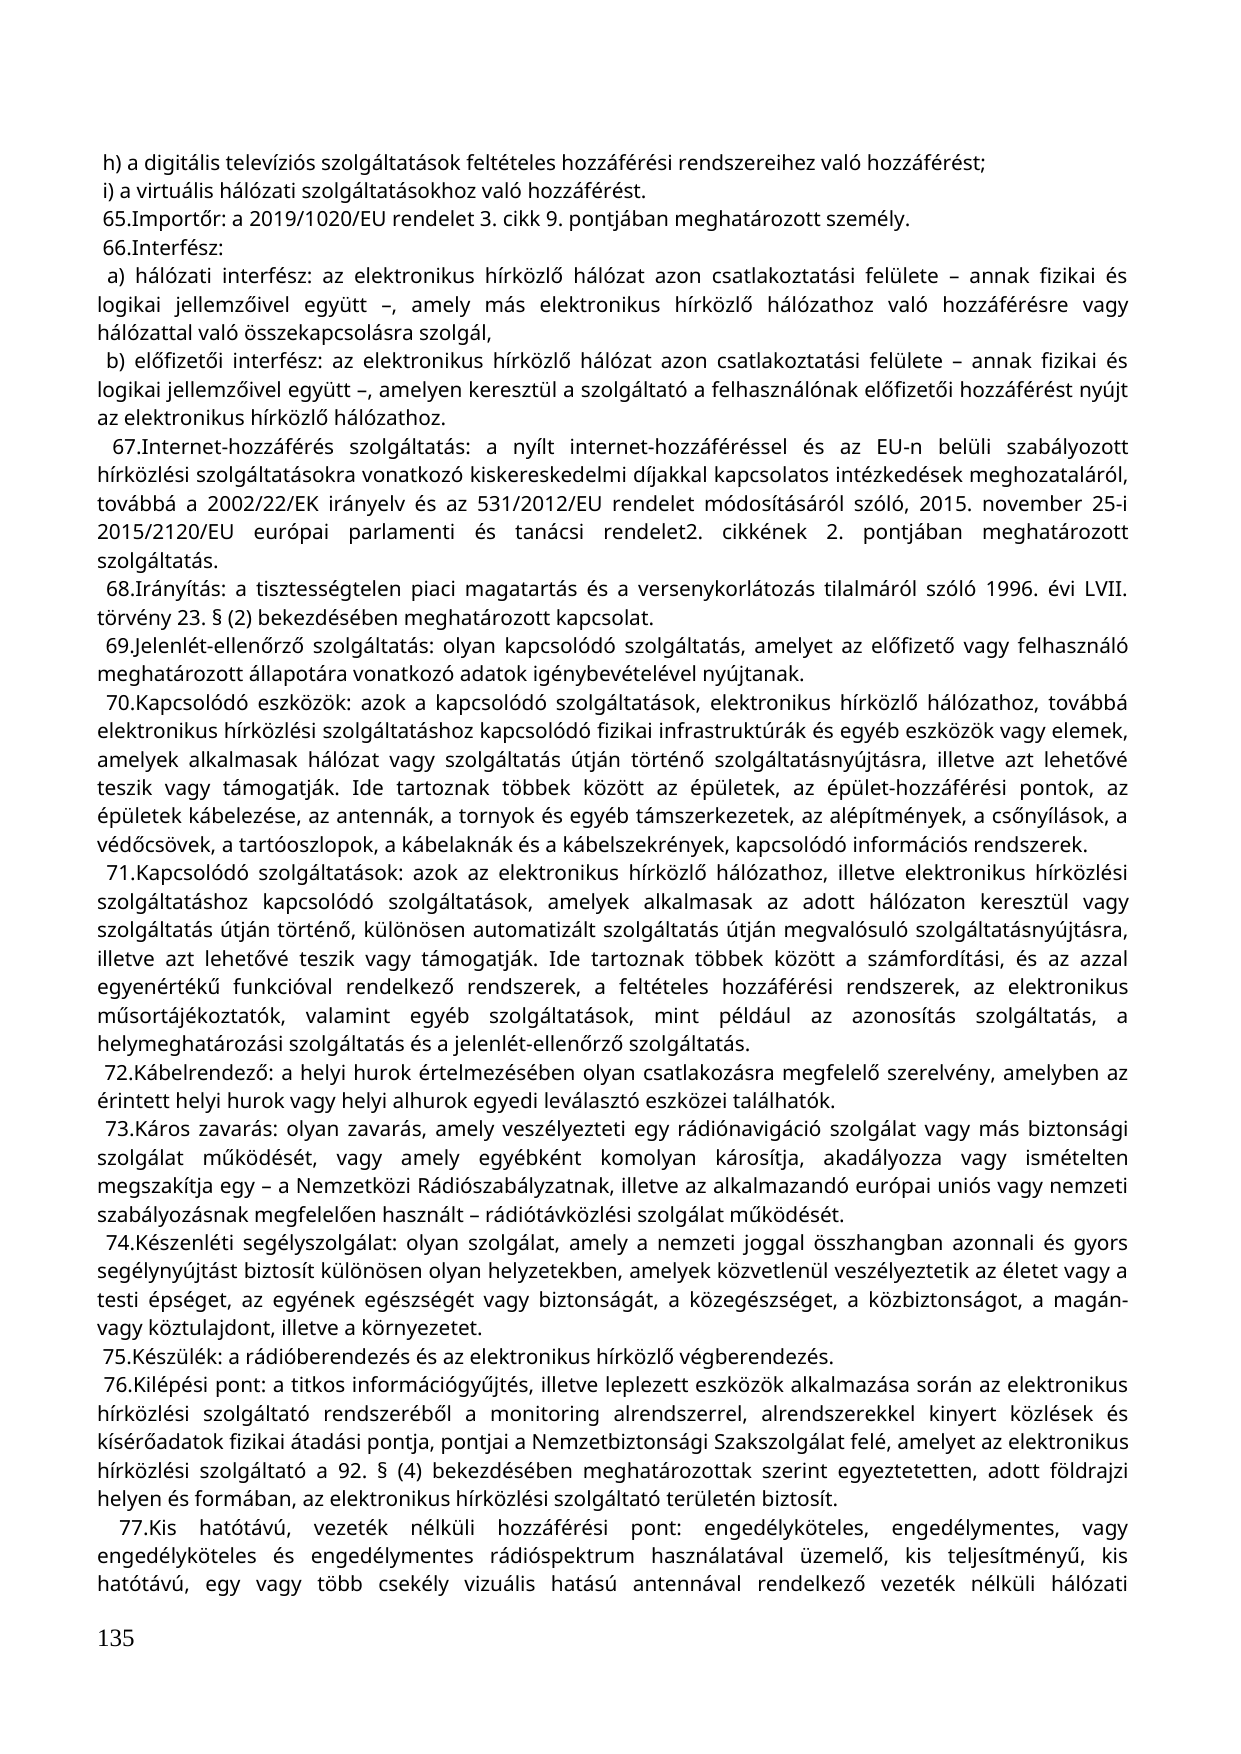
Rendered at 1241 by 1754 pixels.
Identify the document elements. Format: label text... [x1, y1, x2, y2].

text 70.Kapcsolódó eszközök: azok a kapcsolódó szolgáltatások, elektronikus hírközlő hálózathoz, továbbá elektronikus hírközlési szolgáltatáshoz kapcsolódó fizikai infrastruktúrák és egyéb eszközök vagy elemek, amelyek alkalmasak hálózat vagy szolgáltatás útján történő szolgáltatásnyújtásra, illetve azt lehetővé teszik vagy támogatják. Ide tartoznak többek között az épületek, az épület-hozzáférési pontok, az épületek kábelezése, az antennák, a tornyok és egyéb támszerkezetek, az alépítmények, a csőnyílások, a védőcsövek, a tartóoszlopok, a kábelaknák és a kábelszekrények, kapcsolódó információs rendszerek. [97, 688, 1130, 858]
text b) előfizetői interfész: az elektronikus hírközlő hálózat azon csatlakoztatási felülete – annak fizikai és logikai jellemzőivel együtt –, amelyen keresztül a szolgáltató a felhasználónak előfizetői hozzáférést nyújt az elektronikus hírközlő hálózathoz. [97, 347, 1130, 432]
text 68.Irányítás: a tisztességtelen piaci magatartás és a versenykorlátozás tilalmáról szóló 1996. évi LVII. törvény 23. § (2) bekezdésében meghatározott kapcsolat. [97, 574, 1130, 631]
text 76.Kilépési pont: a titkos információgyűjtés, illetve leplezett eszközök alkalmazása során az elektronikus hírközlési szolgáltató rendszeréből a monitoring alrendszerrel, alrendszerekkel kinyert közlések és kísérőadatok fizikai átadási pontja, pontjai a Nemzetbiztonsági Szakszolgálat felé, amelyet az elektronikus hírközlési szolgáltató a 92. § (4) bekezdésében meghatározottak szerint egyeztetetten, adott földrajzi helyen és formában, az elektronikus hírközlési szolgáltató területén biztosít. [97, 1370, 1130, 1513]
text i) a virtuális hálózati szolgáltatásokhoz való hozzáférést. [97, 176, 1130, 204]
text 71.Kapcsolódó szolgáltatások: azok az elektronikus hírközlő hálózathoz, illetve elektronikus hírközlési szolgáltatáshoz kapcsolódó szolgáltatások, amelyek alkalmasak az adott hálózaton keresztül vagy szolgáltatás útján történő, különösen automatizált szolgáltatás útján megvalósuló szolgáltatásnyújtásra, illetve azt lehetővé teszik vagy támogatják. Ide tartoznak többek között a számfordítási, és az azzal egyenértékű funkcióval rendelkező rendszerek, a feltételes hozzáférési rendszerek, az elektronikus műsortájékoztatók, valamint egyéb szolgáltatások, mint például az azonosítás szolgáltatás, a helymeghatározási szolgáltatás és a jelenlét-ellenőrző szolgáltatás. [97, 858, 1130, 1058]
text 67.Internet-hozzáférés szolgáltatás: a nyílt internet-hozzáféréssel és az EU-n belüli szabályozott hírközlési szolgáltatásokra vonatkozó kiskereskedelmi díjakkal kapcsolatos intézkedések meghozataláról, továbbá a 2002/22/EK irányelv és az 531/2012/EU rendelet módosításáról szóló, 2015. november 25-i 2015/2120/EU európai parlamenti és tanácsi rendelet2. cikkének 2. pontjában meghatározott szolgáltatás. [97, 432, 1130, 574]
text 66.Interfész: [97, 233, 1130, 261]
text 73.Káros zavarás: olyan zavarás, amely veszélyezteti egy rádiónavigáció szolgálat vagy más biztonsági szolgálat működését, vagy amely egyébként komolyan károsítja, akadályozza vagy ismételten megszakítja egy – a Nemzetközi Rádiószabályzatnak, illetve az alkalmazandó európai uniós vagy nemzeti szabályozásnak megfelelően használt – rádiótávközlési szolgálat működését. [97, 1114, 1130, 1228]
text 65.Importőr: a 2019/1020/EU rendelet 3. cikk 9. pontjában meghatározott személy. [97, 204, 1130, 233]
text 72.Kábelrendező: a helyi hurok értelmezésében olyan csatlakozásra megfelelő szerelvény, amelyben az érintett helyi hurok vagy helyi alhurok egyedi leválasztó eszközei találhatók. [97, 1058, 1130, 1114]
text a) hálózati interfész: az elektronikus hírközlő hálózat azon csatlakoztatási felülete – annak fizikai és logikai jellemzőivel együtt –, amely más elektronikus hírközlő hálózathoz való hozzáférésre vagy hálózattal való összekapcsolásra szolgál, [97, 261, 1130, 347]
text h) a digitális televíziós szolgáltatások feltételes hozzáférési rendszereihez való hozzáférést; [97, 148, 1130, 176]
text 75.Készülék: a rádióberendezés és az elektronikus hírközlő végberendezés. [97, 1342, 1130, 1370]
text 74.Készenléti segélyszolgálat: olyan szolgálat, amely a nemzeti joggal összhangban azonnali és gyors segélynyújtást biztosít különösen olyan helyzetekben, amelyek közvetlenül veszélyeztetik az életet vagy a testi épséget, az egyének egészségét vagy biztonságát, a közegészséget, a közbiztonságot, a magán- vagy köztulajdont, illetve a környezetet. [97, 1228, 1130, 1342]
text 77.Kis hatótávú, vezeték nélküli hozzáférési pont: engedélyköteles, engedélymentes, vagy engedélyköteles és engedélymentes rádióspektrum használatával üzemelő, kis teljesítményű, kis hatótávú, egy vagy több csekély vizuális hatású antennával rendelkező vezeték nélküli hálózati [97, 1513, 1130, 1598]
text 69.Jelenlét-ellenőrző szolgáltatás: olyan kapcsolódó szolgáltatás, amelyet az előfizető vagy felhasználó meghatározott állapotára vonatkozó adatok igénybevételével nyújtanak. [97, 631, 1130, 688]
